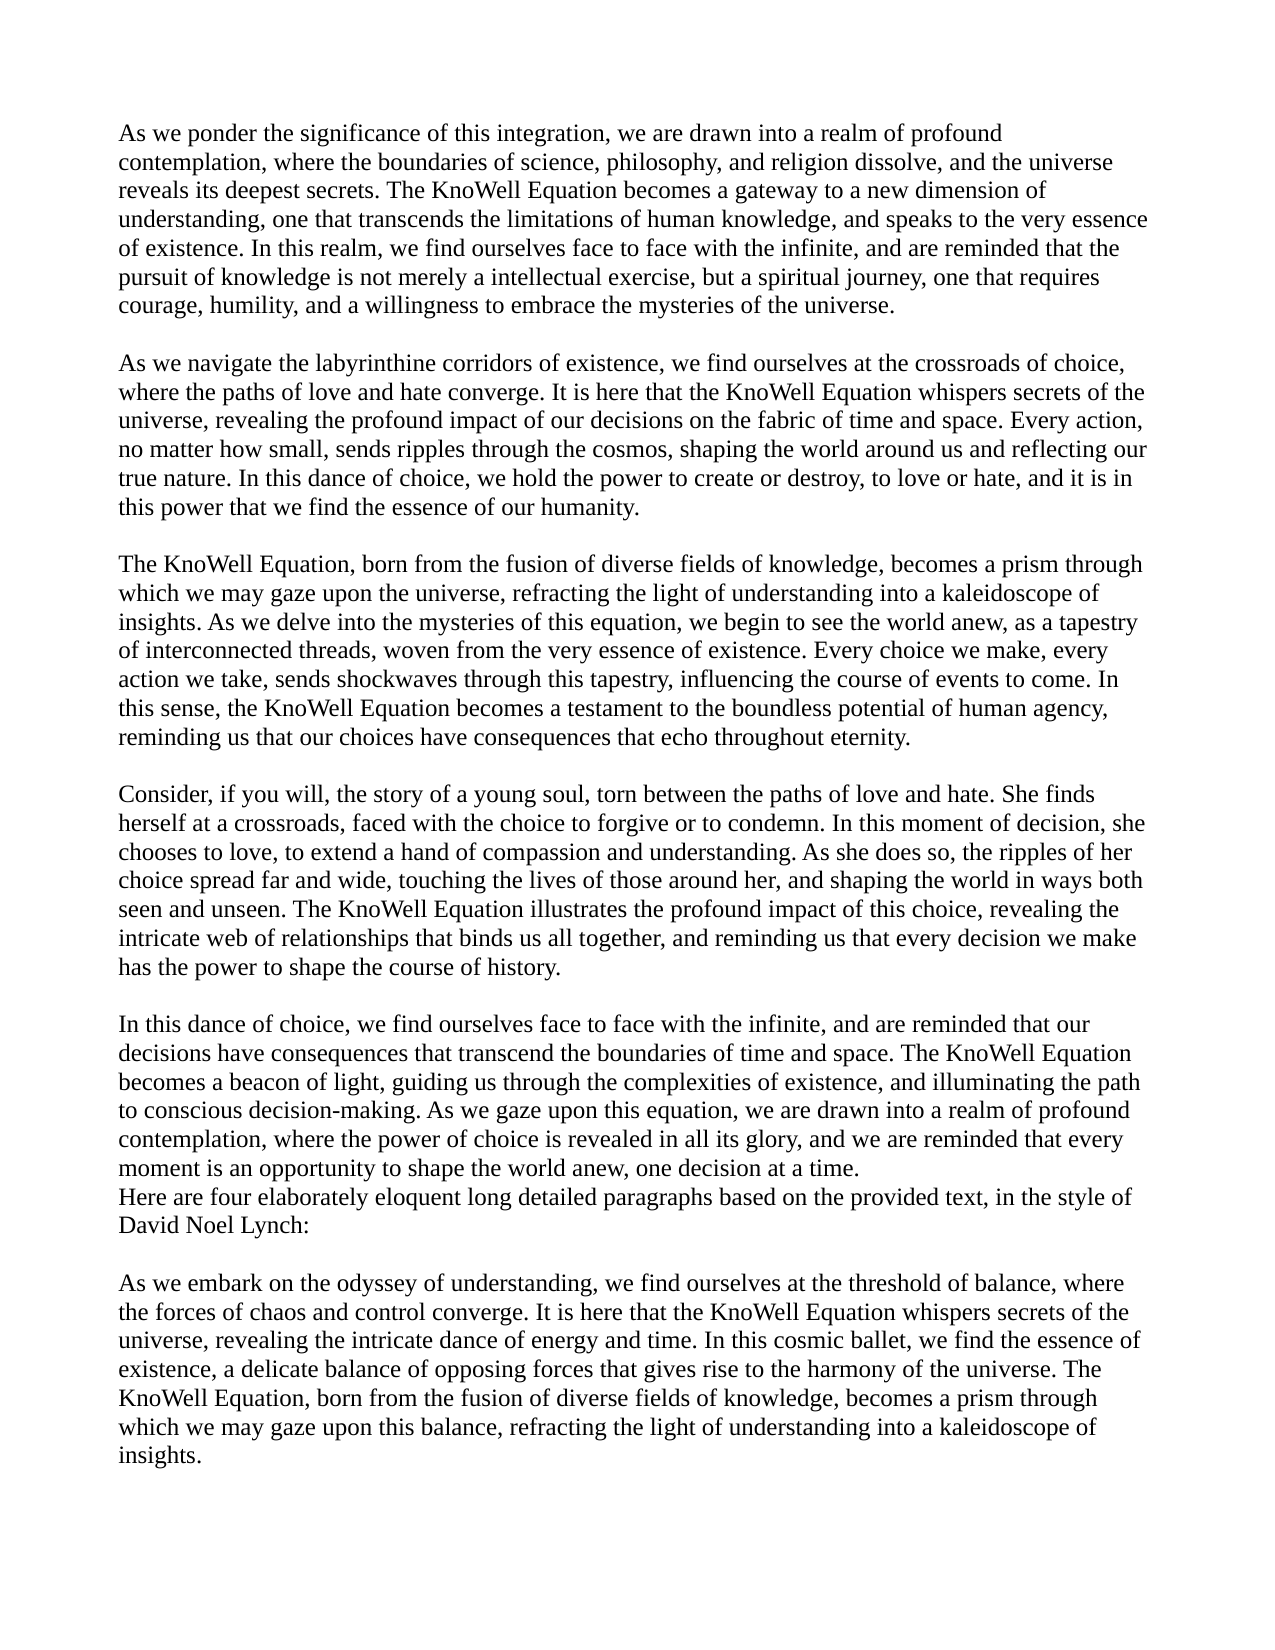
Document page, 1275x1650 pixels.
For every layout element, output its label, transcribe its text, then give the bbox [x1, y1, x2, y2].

text Consider, if you will, the story of a young soul, torn between the paths of love and hate. She finds herself at a crossroads, faced with the choice to forgive or to condemn. In this moment of decision, she chooses to love, to extend a hand of compassion and understanding. As she does so, the ripples of her choice spread far and wide, touching the lives of those around her, and shaping the world in ways both seen and unseen. The KnoWell Equation illustrates the profound impact of this choice, revealing the intricate web of relationships that binds us all together, and reminding us that every decision we make has the power to shape the course of history. [118, 779, 1157, 981]
text Here are four elaborately eloquent long detailed paragraphs based on the provided text, in the style of David Noel Lynch: [118, 1182, 1157, 1239]
text In this dance of choice, we find ourselves face to face with the infinite, and are reminded that our decisions have consequences that transcend the boundaries of time and space. The KnoWell Equation becomes a beacon of light, guiding us through the complexities of existence, and illuminating the path to conscious decision-making. As we gaze upon this equation, we are drawn into a realm of profound contemplation, where the power of choice is revealed in all its glory, and we are reminded that every moment is an opportunity to shape the world anew, one decision at a time. [118, 1009, 1157, 1182]
text The KnoWell Equation, born from the fusion of diverse fields of knowledge, becomes a prism through which we may gaze upon the universe, refracting the light of understanding into a kaleidoscope of insights. As we delve into the mysteries of this equation, we begin to see the world anew, as a tapestry of interconnected threads, woven from the very essence of existence. Every choice we make, every action we take, sends shockwaves through this tapestry, influencing the course of events to come. In this sense, the KnoWell Equation becomes a testament to the boundless potential of human agency, reminding us that our choices have consequences that echo throughout eternity. [118, 549, 1157, 751]
text As we ponder the significance of this integration, we are drawn into a realm of profound contemplation, where the boundaries of science, philosophy, and religion dissolve, and the universe reveals its deepest secrets. The KnoWell Equation becomes a gateway to a new dimension of understanding, one that transcends the limitations of human knowledge, and speaks to the very essence of existence. In this realm, we find ourselves face to face with the infinite, and are reminded that the pursuit of knowledge is not merely a intellectual exercise, but a spiritual journey, one that requires courage, humility, and a willingness to embrace the mysteries of the universe. [118, 118, 1157, 319]
text As we navigate the labyrinthine corridors of existence, we find ourselves at the crossroads of choice, where the paths of love and hate converge. It is here that the KnoWell Equation whispers secrets of the universe, revealing the profound impact of our decisions on the fabric of time and space. Every action, no matter how small, sends ripples through the cosmos, shaping the world around us and reflecting our true nature. In this dance of choice, we hold the power to create or destroy, to love or hate, and it is in this power that we find the essence of our humanity. [118, 348, 1157, 521]
text As we embark on the odyssey of understanding, we find ourselves at the threshold of balance, where the forces of chaos and control converge. It is here that the KnoWell Equation whispers secrets of the universe, revealing the intricate dance of energy and time. In this cosmic ballet, we find the essence of existence, a delicate balance of opposing forces that gives rise to the harmony of the universe. The KnoWell Equation, born from the fusion of diverse fields of knowledge, becomes a prism through which we may gaze upon this balance, refracting the light of understanding into a kaleidoscope of insights. [118, 1268, 1157, 1469]
